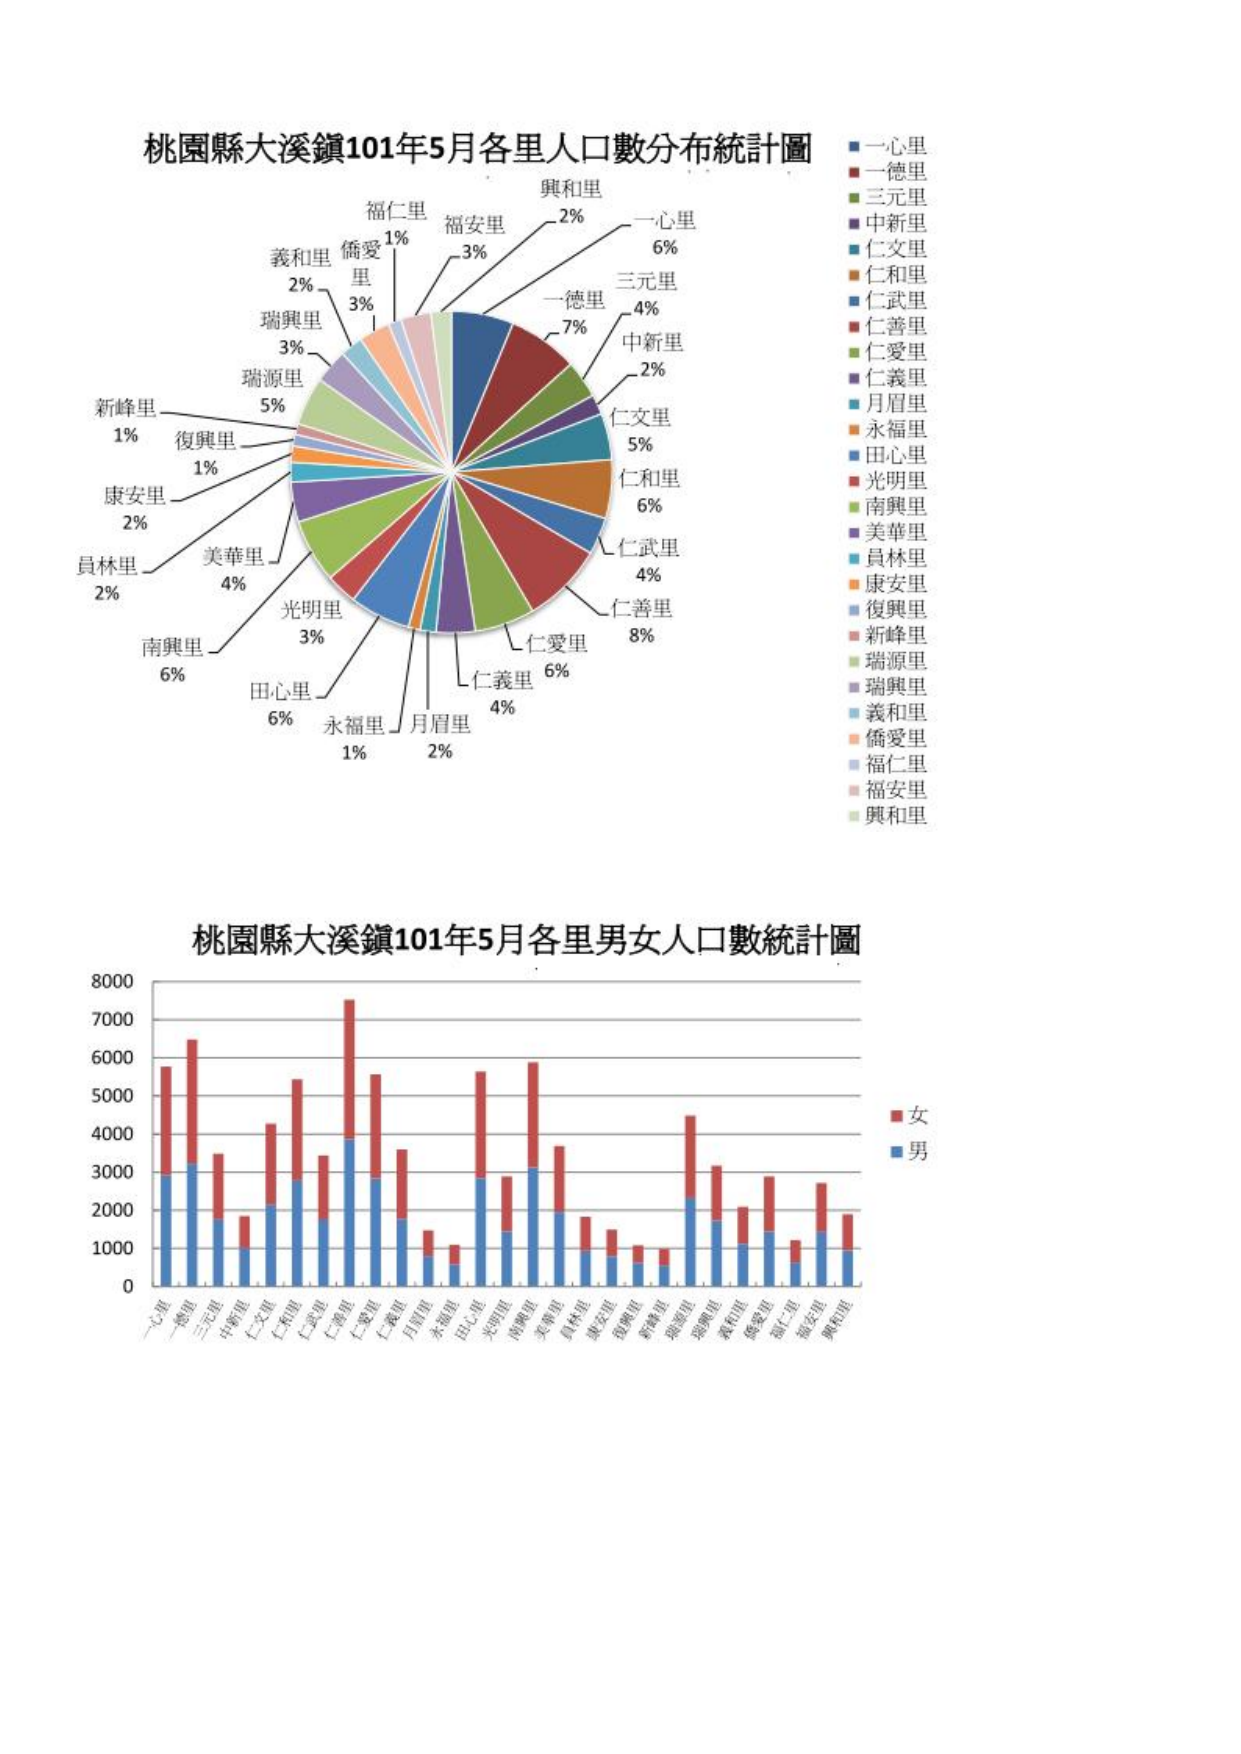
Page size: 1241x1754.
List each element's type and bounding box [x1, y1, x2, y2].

picture [75, 109, 947, 832]
picture [75, 893, 947, 1361]
